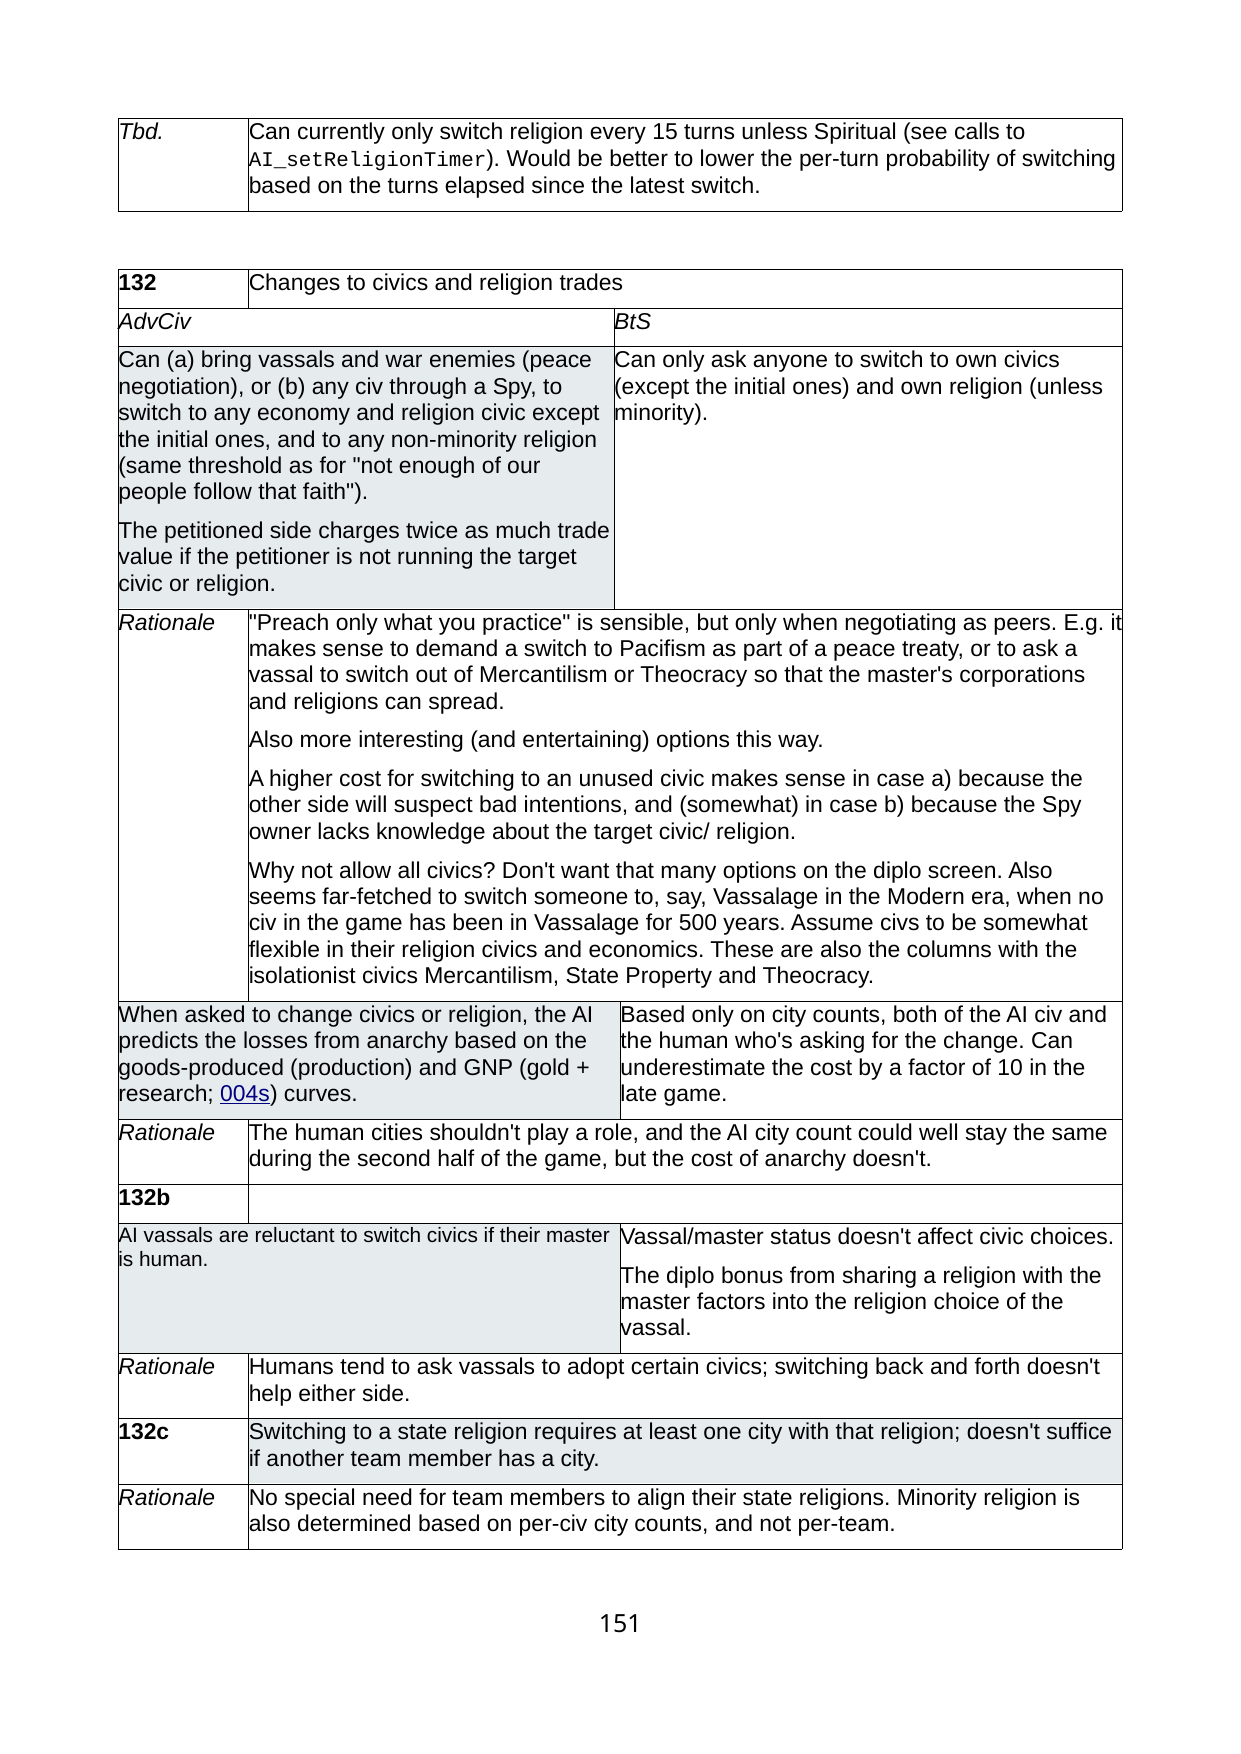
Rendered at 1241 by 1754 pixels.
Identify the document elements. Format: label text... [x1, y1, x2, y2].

table_cell Tbd. [119, 119, 248, 211]
table_cell Can (a) bring vassals and war enemies (peace negotiation), or (b) any civ through a Spy, to switch to any economy and religion civic except the initial ones, and to any non-minority religion (same threshold as for "not enough of our people follow that faith"). The petitioned side charges twice as much trade value if the petitioner is not running the target civic or religion. [119, 347, 614, 608]
table_cell AdvCiv [119, 309, 614, 346]
table_cell Rationale [119, 610, 248, 1001]
table_cell [249, 1185, 1122, 1223]
table_cell Can currently only switch religion every 15 turns unless Spiritual (see calls to AI_setReligionTimer). Would be better to lower the per-turn probability of switching based on the turns elapsed since the latest switch. [249, 119, 1122, 211]
table_header 132 [119, 270, 248, 307]
table_cell Based only on city counts, both of the AI civ and the human who's asking for the change. Can underestimate the cost by a factor of 10 in the late game. [621, 1002, 1122, 1119]
table_cell BtS [615, 309, 1122, 346]
table_cell Humans tend to ask vassals to adopt certain civics; switching back and forth doesn't help either side. [249, 1354, 1122, 1418]
table_cell Vassal/master status doesn't affect civic choices. The diplo bonus from sharing a religion with the master factors into the religion choice of the vassal. [621, 1224, 1122, 1353]
table_cell When asked to change civics or religion, the AI predicts the losses from anarchy based on the goods-produced (production) and GNP (gold + research; 004s) curves. [119, 1002, 620, 1119]
table_cell Switching to a state religion requires at least one city with that religion; doesn't suffice if another team member has a city. [249, 1419, 1122, 1483]
table_cell Rationale [119, 1485, 248, 1549]
table_cell 132c [119, 1419, 248, 1483]
table_cell Rationale [119, 1120, 248, 1184]
table_cell The human cities shouldn't play a role, and the AI city count could well stay the same during the second half of the game, but the cost of anarchy doesn't. [249, 1120, 1122, 1184]
table_cell 132b [119, 1185, 248, 1223]
table_cell No special need for team members to align their state religions. Minority religion is also determined based on per-civ city counts, and not per-team. [249, 1485, 1122, 1549]
table_cell Rationale [119, 1354, 248, 1418]
table_header Changes to civics and religion trades [249, 270, 1122, 307]
table_cell "Preach only what you practice" is sensible, but only when negotiating as peers. E.g. it makes sense to demand a switch to Pacifism as part of a peace treaty, or to ask a vassal to switch out of Mercantilism or Theocracy so that the master's corporations and religions can spread. Also more interesting (and entertaining) options this way. A higher cost for switching to an unused civic makes sense in case a) because the other side will suspect bad intentions, and (somewhat) in case b) because the Spy owner lacks knowledge about the target civic/ religion. Why not allow all civics? Don't want that many options on the diplo screen. Also seems far-fetched to switch someone to, say, Vassalage in the Modern era, when no civ in the game has been in Vassalage for 500 years. Assume civs to be somewhat flexible in their religion civics and economics. These are also the columns with the isolationist civics Mercantilism, State Property and Theocracy. [249, 610, 1122, 1001]
table_cell AI vassals are reluctant to switch civics if their master is human. [119, 1224, 620, 1353]
table_cell Can only ask anyone to switch to own civics (except the initial ones) and own religion (unless minority). [615, 347, 1122, 608]
